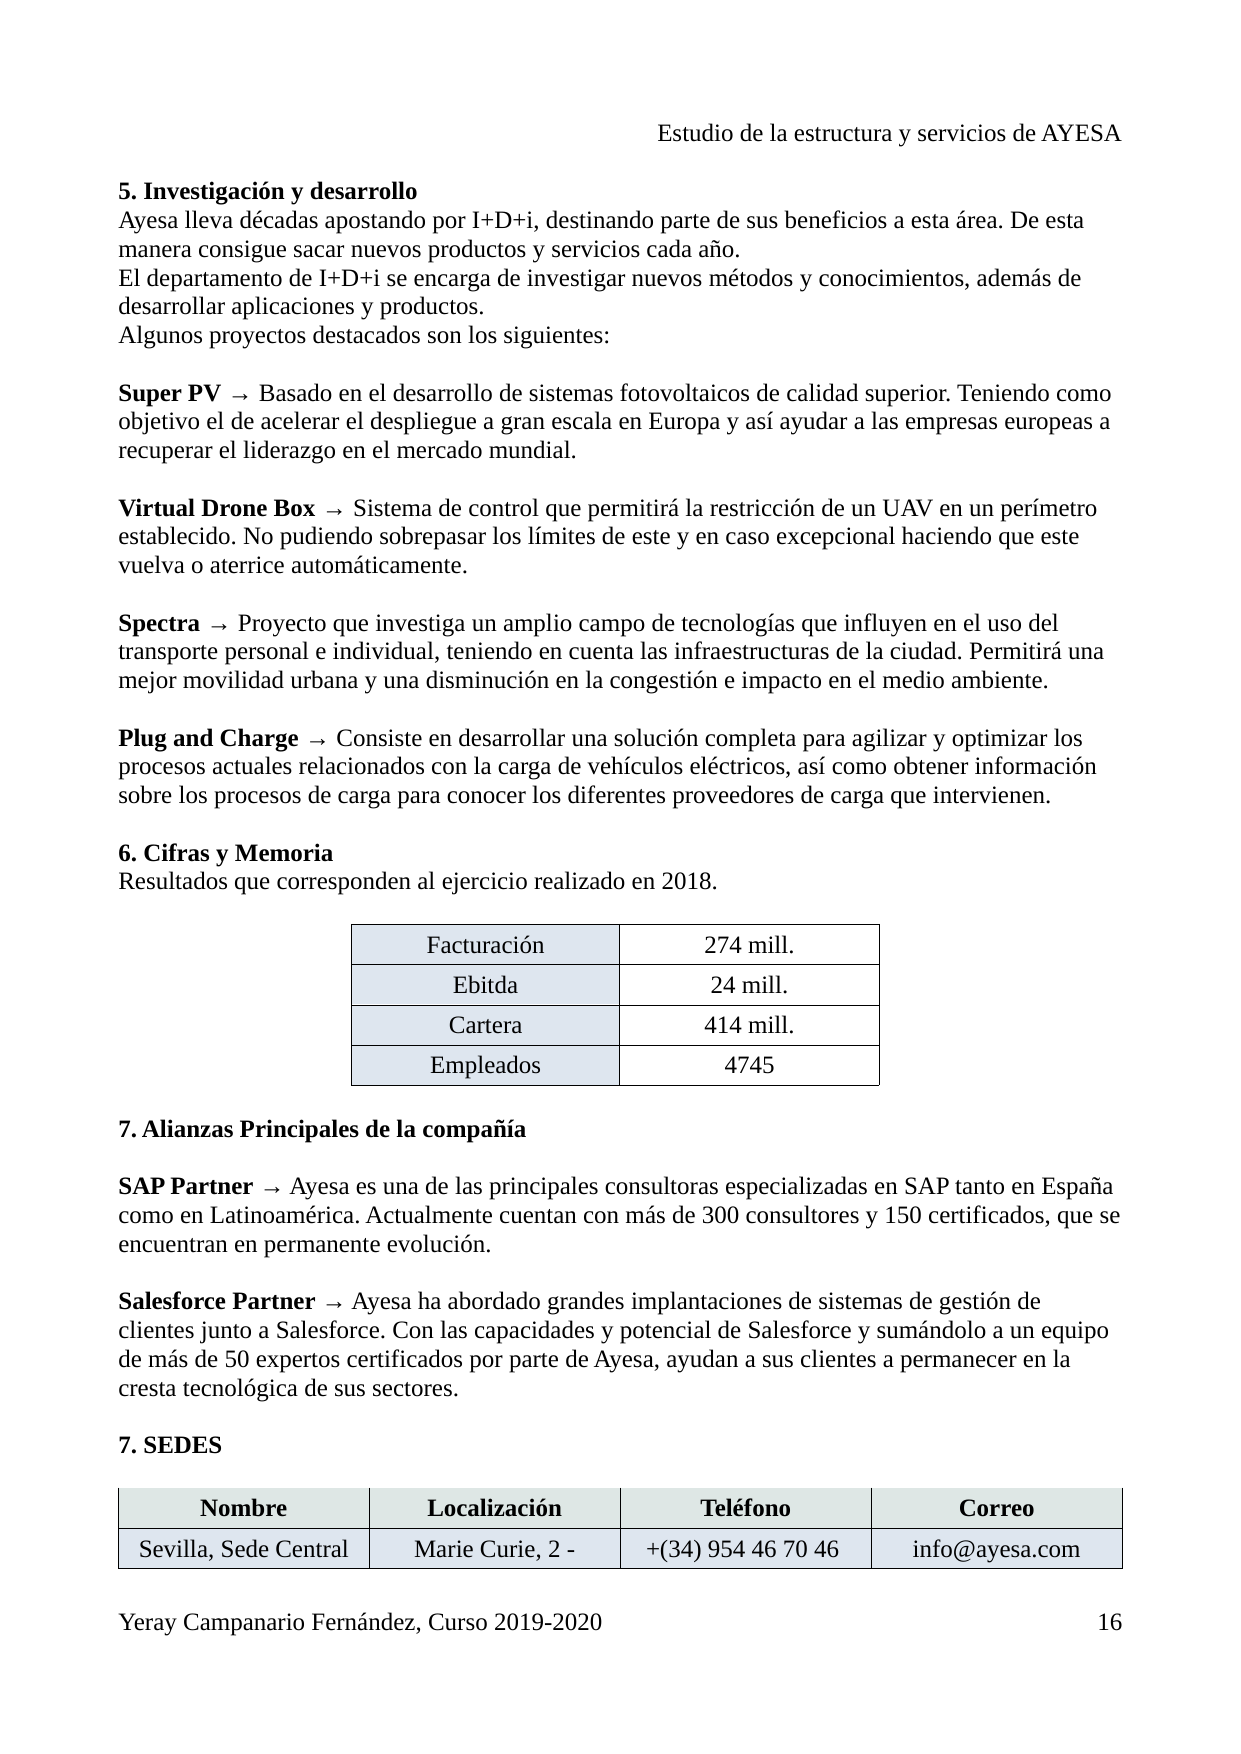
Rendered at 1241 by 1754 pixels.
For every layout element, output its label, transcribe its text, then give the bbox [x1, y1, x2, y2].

table_cell 4745 [620, 1046, 879, 1085]
text Ayesa lleva décadas apostando por I+D+i, destinando parte de sus beneficios a esta área. De esta manera consigue sacar nuevos productos y servicios cada año. [118, 205, 1122, 263]
table_cell 24 mill. [620, 965, 879, 1004]
text Virtual Drone Box → Sistema de control que permitirá la restricción de un UAV en un perímetro establecido. No pudiendo sobrepasar los límites de este y en caso excepcional haciendo que este vuelva o aterrice automáticamente. [118, 493, 1122, 579]
text 7. SEDES [118, 1430, 1122, 1459]
text Resultados que corresponden al ejercicio realizado en 2018. [118, 866, 1122, 895]
table_cell 414 mill. [620, 1006, 879, 1045]
text El departamento de I+D+i se encarga de investigar nuevos métodos y conocimientos, además de desarrollar aplicaciones y productos. [118, 263, 1122, 320]
text Salesforce Partner → Ayesa ha abordado grandes implantaciones de sistemas de gestión de clientes junto a Salesforce. Con las capacidades y potencial de Salesforce y sumándolo a un equipo de más de 50 expertos certificados por parte de Ayesa, ayudan a sus clientes a permanecer en la cresta tecnológica de sus sectores. [118, 1286, 1122, 1401]
text Algunos proyectos destacados son los siguientes: [118, 320, 1122, 349]
table_cell Empleados [352, 1046, 619, 1085]
table_header Nombre [119, 1488, 369, 1528]
table_header Teléfono [621, 1488, 871, 1528]
text Plug and Charge → Consiste en desarrollar una solución completa para agilizar y optimizar los procesos actuales relacionados con la carga de vehículos eléctricos, así como obtener información sobre los procesos de carga para conocer los diferentes proveedores de carga que intervienen. [118, 723, 1122, 809]
table_cell Cartera [352, 1006, 619, 1045]
text SAP Partner → Ayesa es una de las principales consultoras especializadas en SAP tanto en España como en Latinoamérica. Actualmente cuentan con más de 300 consultores y 150 certificados, que se encuentran en permanente evolución. [118, 1171, 1122, 1258]
table_cell Ebitda [352, 965, 619, 1004]
table_cell Sevilla, Sede Central [119, 1529, 369, 1568]
table_header Localización [370, 1488, 620, 1528]
text 5. Investigación y desarrollo [118, 176, 1122, 205]
text Spectra → Proyecto que investiga un amplio campo de tecnologías que influyen en el uso del transporte personal e individual, teniendo en cuenta las infraestructuras de la ciudad. Permitirá una mejor movilidad urbana y una disminución en la congestión e impacto en el medio ambiente. [118, 608, 1122, 694]
table_header Correo [872, 1488, 1122, 1528]
table_cell info@ayesa.com [872, 1529, 1122, 1568]
table_header 274 mill. [620, 925, 879, 964]
text Super PV → Basado en el desarrollo de sistemas fotovoltaicos de calidad superior. Teniendo como objetivo el de acelerar el despliegue a gran escala en Europa y así ayudar a las empresas europeas a recuperar el liderazgo en el mercado mundial. [118, 378, 1122, 464]
table_cell Marie Curie, 2 [370, 1529, 620, 1568]
text 6. Cifras y Memoria [118, 838, 1122, 866]
text 7. Alianzas Principales de la compañía [118, 1114, 1122, 1143]
table_cell +(34) 954 46 70 46 [621, 1529, 871, 1568]
table_header Facturación [352, 925, 619, 964]
